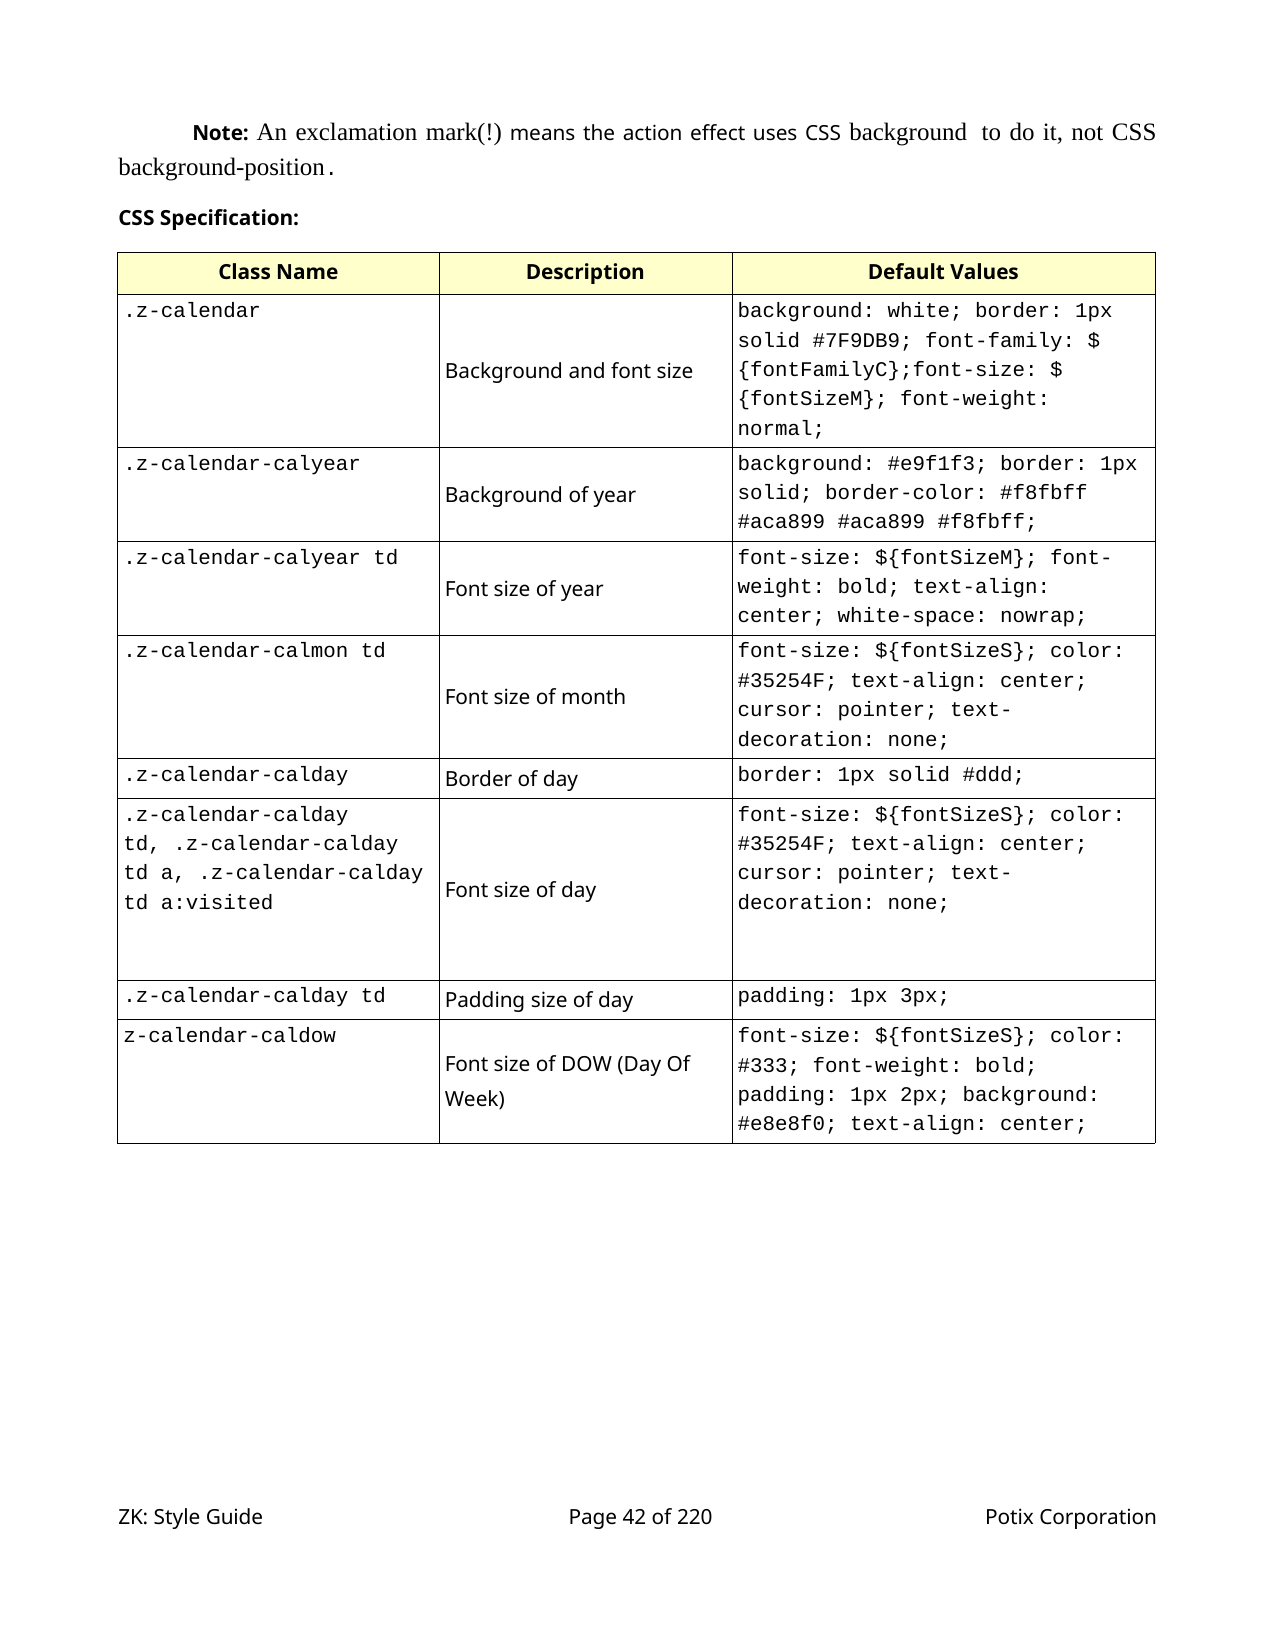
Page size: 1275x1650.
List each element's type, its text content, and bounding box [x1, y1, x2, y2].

table_cell .z-calendar-calyear td [118, 542, 439, 635]
table_cell .z-calendar-calday td [118, 981, 439, 1019]
table_header Description [440, 253, 732, 294]
table_cell .z-calendar-calmon td [118, 636, 439, 758]
table_cell Font size of day [440, 799, 732, 980]
table_cell Font size of DOW (Day Of Week) [440, 1020, 732, 1143]
table_cell Background of year [440, 448, 732, 541]
table_header Class Name [118, 253, 439, 294]
table_cell Font size of month [440, 636, 732, 758]
table_cell font-size: ${fontSizeS}; color: #35254F; text-align: center; cursor: pointer; text-decoration: none; [733, 636, 1155, 758]
table_cell background: white; border: 1px solid #7F9DB9; font-family: ${fontFamilyC};font-size: ${fontSizeM}; font-weight: normal; [733, 295, 1155, 447]
table_cell .z-calendar-calyear [118, 448, 439, 541]
table_cell .z-calendar-calday [118, 759, 439, 798]
text Note: An exclamation mark(!) means the action effect uses CSS background to do it, not CSS background-position. [118, 118, 1157, 182]
table_cell Background and font size [440, 295, 732, 447]
table_cell z-calendar-caldow [118, 1020, 439, 1143]
table_cell Border of day [440, 759, 732, 798]
text CSS Specification: [118, 203, 1157, 231]
table_cell .z-calendar [118, 295, 439, 447]
table_cell border: 1px solid #ddd; [733, 759, 1155, 798]
table_cell .z-calendar-calday td, .z-calendar-calday td a, .z-calendar-calday td a:visited [118, 799, 439, 980]
table_cell padding: 1px 3px; [733, 981, 1155, 1019]
table_cell font-size: ${fontSizeM}; font-weight: bold; text-align: center; white-space: nowrap; [733, 542, 1155, 635]
table_cell font-size: ${fontSizeS}; color: #333; font-weight: bold; padding: 1px 2px; background: #e8e8f0; text-align: center; [733, 1020, 1155, 1143]
table_cell Font size of year [440, 542, 732, 635]
table_header Default Values [733, 253, 1155, 294]
table_cell Padding size of day [440, 981, 732, 1019]
table_cell background: #e9f1f3; border: 1px solid; border-color: #f8fbff #aca899 #aca899 #f8fbff; [733, 448, 1155, 541]
table_cell font-size: ${fontSizeS}; color: #35254F; text-align: center; cursor: pointer; text-decoration: none; [733, 799, 1155, 980]
